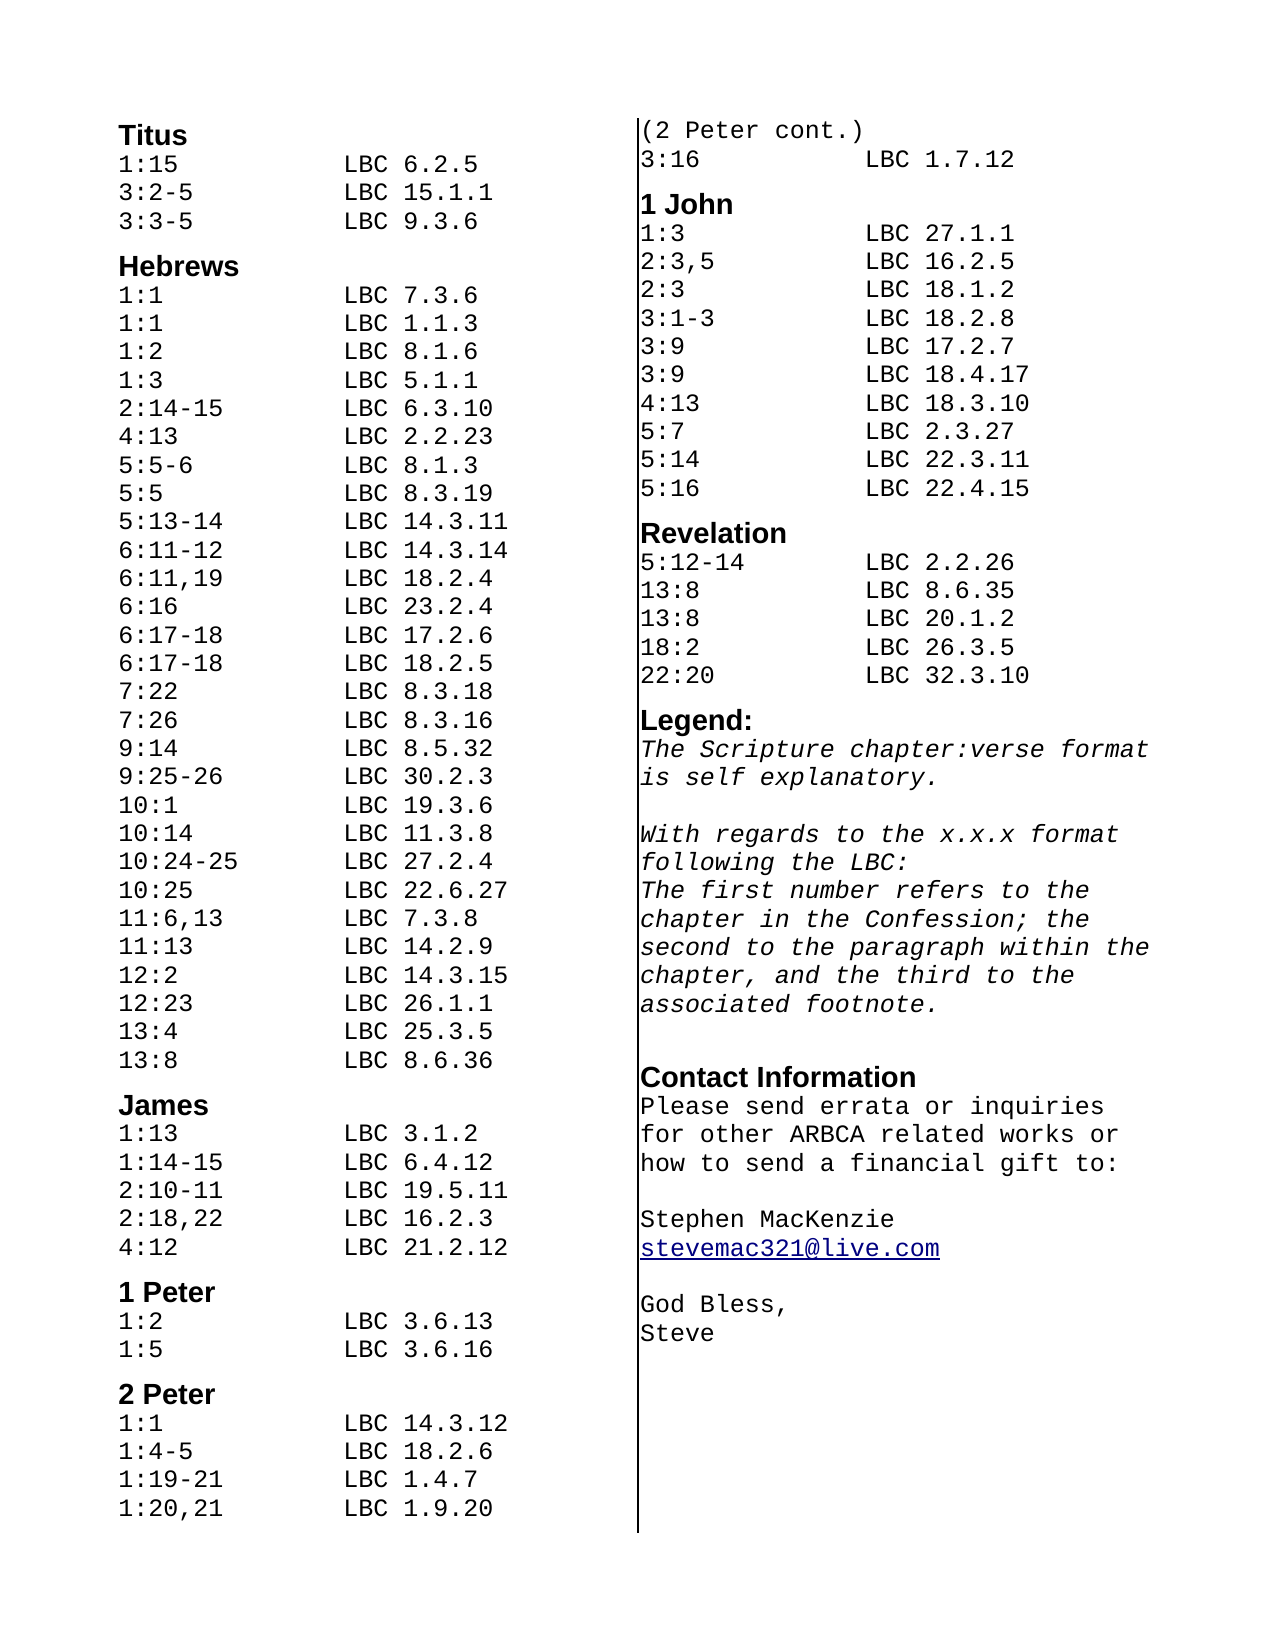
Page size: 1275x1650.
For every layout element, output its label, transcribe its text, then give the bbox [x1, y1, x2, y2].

text 13:4 LBC 25.3.5 [118, 1019, 635, 1047]
text 2:14-15 LBC 6.3.10 [118, 396, 635, 424]
text 1:2 LBC 3.6.13 [118, 1308, 635, 1337]
text 5:5 LBC 8.3.19 [118, 481, 635, 509]
text 1:5 LBC 3.6.16 [118, 1337, 635, 1365]
text 6:11-12 LBC 14.3.14 [118, 537, 635, 566]
text is self explanatory. [640, 765, 1157, 793]
text 1:14-15 LBC 6.4.12 [118, 1149, 635, 1178]
text 12:23 LBC 26.1.1 [118, 991, 635, 1019]
text associated footnote. [640, 991, 1157, 1020]
subtitle Hebrews [118, 249, 635, 282]
text 11:13 LBC 14.2.9 [118, 934, 635, 962]
text 7:26 LBC 8.3.16 [118, 707, 635, 736]
text following the LBC: [640, 850, 1157, 878]
text 11:6,13 LBC 7.3.8 [118, 906, 635, 934]
text 5:5-6 LBC 8.1.3 [118, 452, 635, 481]
subtitle Contact Information [640, 1060, 1157, 1093]
text 12:2 LBC 14.3.15 [118, 962, 635, 991]
text 5:16 LBC 22.4.15 [640, 475, 1157, 504]
text 1:13 LBC 3.1.2 [118, 1121, 635, 1149]
text Please send errata or inquiries for other ARBCA related works or how to send a financial gift to: [640, 1093, 1157, 1178]
text 2:3,5 LBC 16.2.5 [640, 249, 1157, 277]
subtitle 1 Peter [118, 1275, 635, 1308]
subtitle 2 Peter [118, 1377, 635, 1410]
text With regards to the x.x.x format [640, 821, 1157, 850]
text (2 Peter cont.) [640, 118, 1157, 146]
text 5:7 LBC 2.3.27 [640, 419, 1157, 447]
subtitle James [118, 1087, 635, 1121]
text Stephen MacKenzie stevemac321@live.com [640, 1207, 1157, 1263]
text The first number refers to the [640, 878, 1157, 906]
text 1:1 LBC 7.3.6 [118, 282, 635, 311]
text 5:13-14 LBC 14.3.11 [118, 509, 635, 537]
text 1:2 LBC 8.1.6 [118, 339, 635, 367]
text 1:19-21 LBC 1.4.7 [118, 1467, 635, 1495]
text 18:2 LBC 26.3.5 [640, 634, 1157, 662]
text 13:8 LBC 20.1.2 [640, 606, 1157, 634]
text God Bless, Steve [640, 1292, 1157, 1348]
text 6:17-18 LBC 17.2.6 [118, 622, 635, 651]
subtitle Legend: [640, 703, 1157, 736]
text 1:1 LBC 1.1.3 [118, 311, 635, 339]
text 9:14 LBC 8.5.32 [118, 736, 635, 764]
text 3:16 LBC 1.7.12 [640, 146, 1157, 175]
text 6:16 LBC 23.2.4 [118, 594, 635, 622]
text 13:8 LBC 8.6.35 [640, 577, 1157, 606]
text 10:14 LBC 11.3.8 [118, 821, 635, 849]
text 4:13 LBC 2.2.23 [118, 424, 635, 452]
text chapter, and the third to the [640, 963, 1157, 991]
text 10:25 LBC 22.6.27 [118, 877, 635, 906]
text 5:12-14 LBC 2.2.26 [640, 549, 1157, 577]
text 5:14 LBC 22.3.11 [640, 447, 1157, 475]
text 4:13 LBC 18.3.10 [640, 390, 1157, 419]
text 3:9 LBC 18.4.17 [640, 362, 1157, 390]
text 7:22 LBC 8.3.18 [118, 679, 635, 707]
text 3:1-3 LBC 18.2.8 [640, 305, 1157, 334]
text 1:1 LBC 14.3.12 [118, 1410, 635, 1439]
text 3:9 LBC 17.2.7 [640, 334, 1157, 362]
text 10:24-25 LBC 27.2.4 [118, 849, 635, 877]
subtitle 1 John [640, 187, 1157, 220]
text 4:12 LBC 21.2.12 [118, 1234, 635, 1263]
subtitle Titus [118, 118, 635, 152]
text The Scripture chapter:verse format [640, 736, 1157, 765]
text 1:15 LBC 6.2.5 [118, 152, 635, 180]
text 10:1 LBC 19.3.6 [118, 792, 635, 821]
text 1:3 LBC 5.1.1 [118, 367, 635, 396]
text 2:3 LBC 18.1.2 [640, 277, 1157, 305]
text 13:8 LBC 8.6.36 [118, 1047, 635, 1076]
text 6:17-18 LBC 18.2.5 [118, 651, 635, 679]
text second to the paragraph within the [640, 935, 1157, 963]
text 2:10-11 LBC 19.5.11 [118, 1178, 635, 1206]
text 1:4-5 LBC 18.2.6 [118, 1439, 635, 1467]
text 9:25-26 LBC 30.2.3 [118, 764, 635, 792]
text 6:11,19 LBC 18.2.4 [118, 566, 635, 594]
text 3:3-5 LBC 9.3.6 [118, 208, 635, 237]
text chapter in the Confession; the [640, 906, 1157, 935]
text 3:2-5 LBC 15.1.1 [118, 180, 635, 208]
text 1:20,21 LBC 1.9.20 [118, 1495, 635, 1524]
subtitle Revelation [640, 516, 1157, 549]
text 22:20 LBC 32.3.10 [640, 662, 1157, 691]
text 2:18,22 LBC 16.2.3 [118, 1206, 635, 1234]
text 1:3 LBC 27.1.1 [640, 220, 1157, 249]
